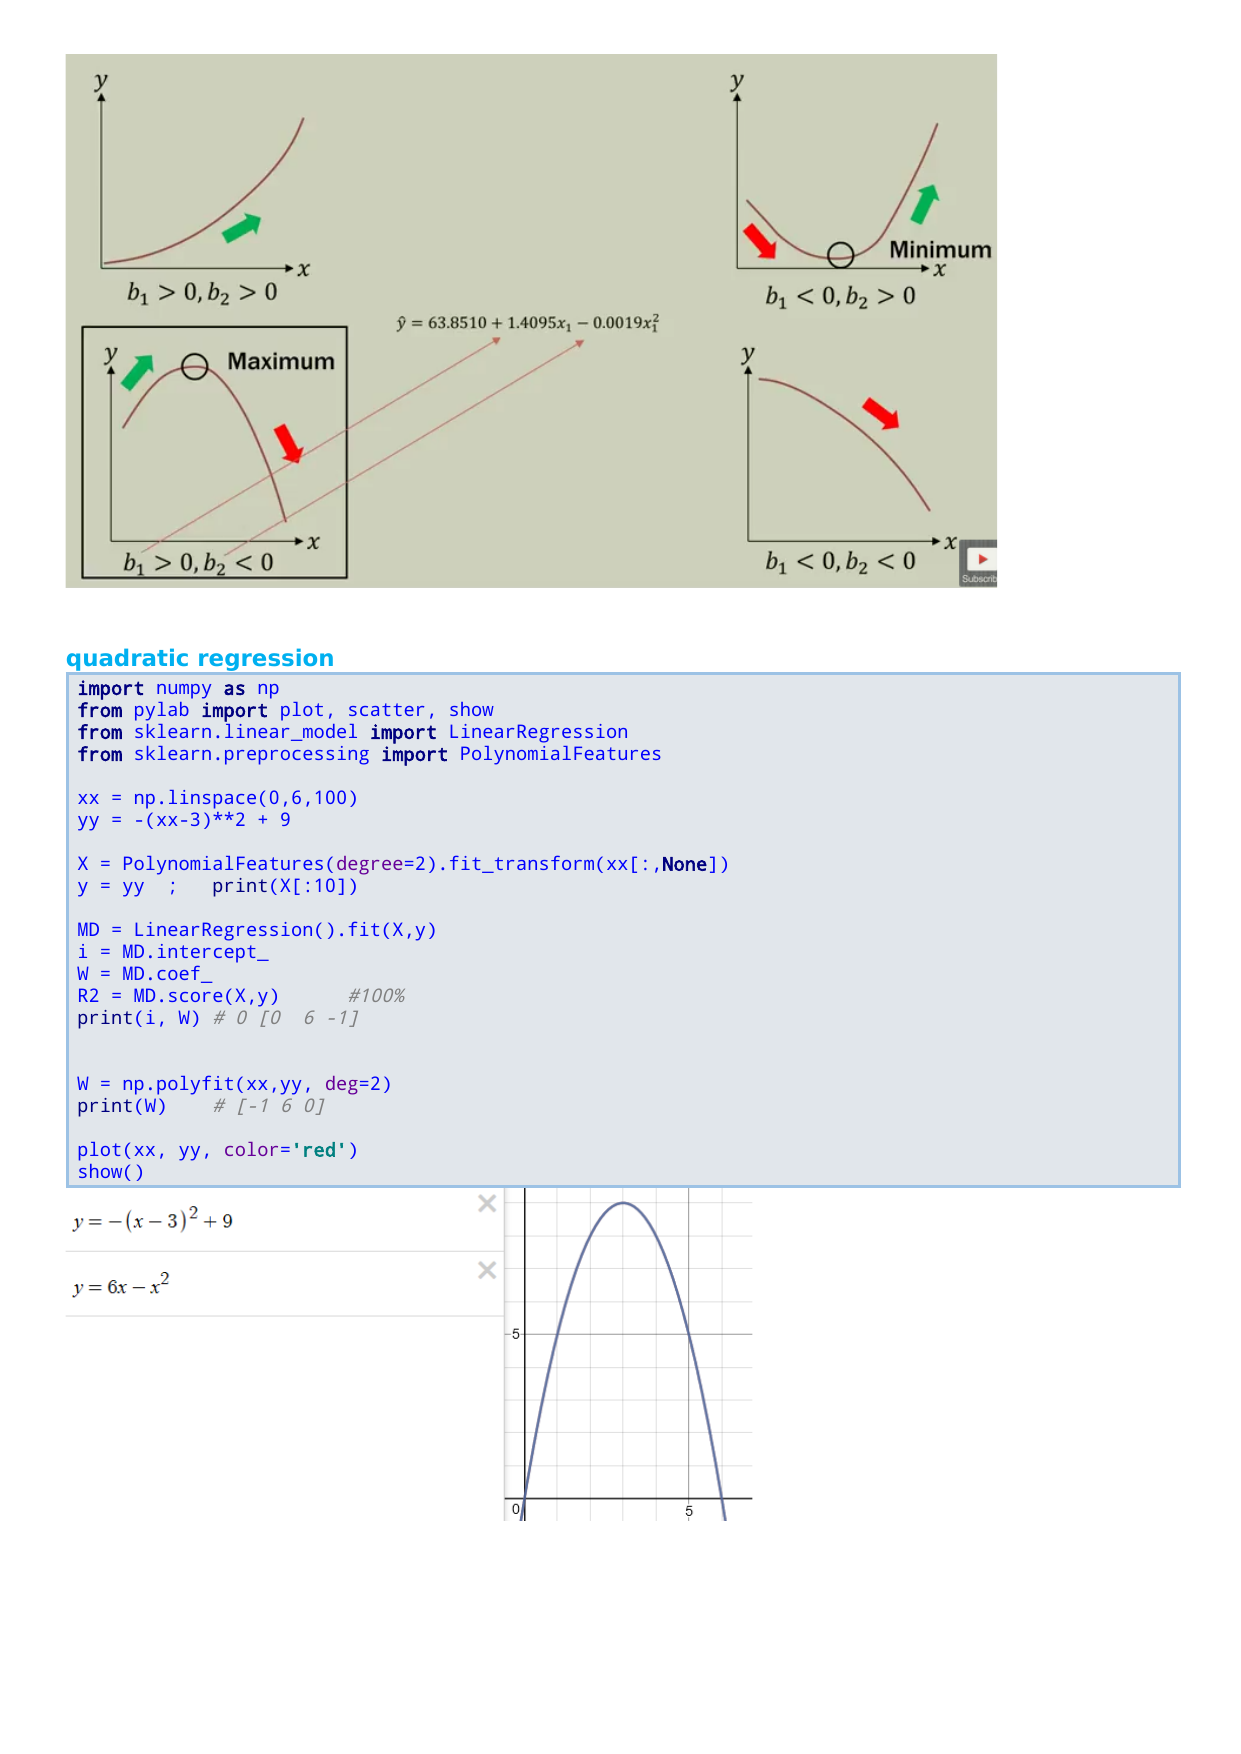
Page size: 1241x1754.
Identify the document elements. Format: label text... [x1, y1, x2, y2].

text import numpy as np from pylab import plot, scatter, show from sklearn.linear_model import LinearRegression from sklearn.preprocessing import PolynomialFeatures xx = np.linspace(0,6,100) yy = -(xx-3)**2 + 9 X = PolynomialFeatures(degree=2).fit_transform(xx[:,None]) y = yy ; print(X[:10]) MD = LinearRegression().fit(X,y) i = MD.intercept_ W = MD.coef_ R2 = MD.score(X,y) #100% print(i, W) # 0 [0 6 -1] W = np.polyfit(xx,yy, deg=2) print(W) # [-1 6 0] plot(xx, yy, color='red') show() [69, 675, 1178, 1185]
title quadratic regression [66, 646, 1181, 672]
picture [65, 54, 998, 588]
picture [65, 1188, 753, 1521]
